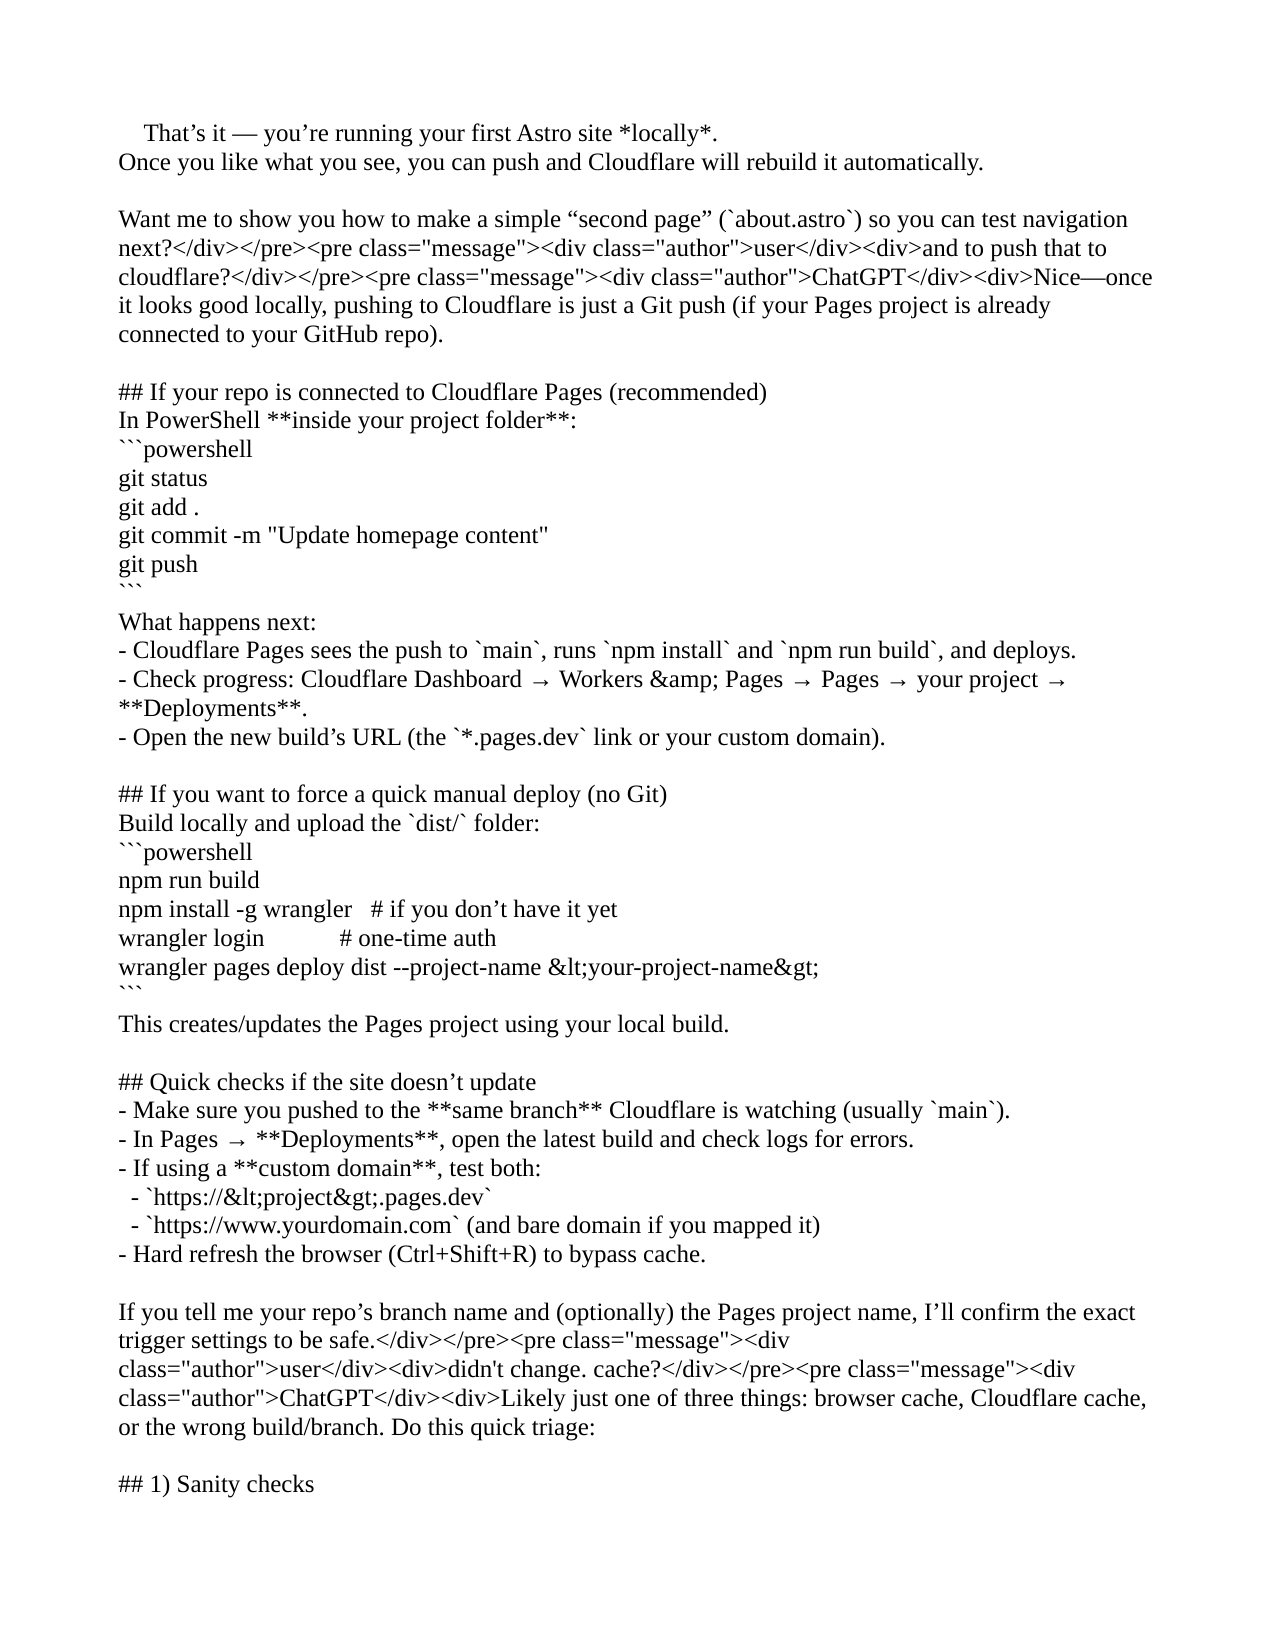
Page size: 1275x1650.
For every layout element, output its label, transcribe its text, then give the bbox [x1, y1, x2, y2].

text - Make sure you pushed to the **same branch** Cloudflare is watching (usually `main`). [118, 1096, 1157, 1124]
text This creates/updates the Pages project using your local build. [118, 1009, 1157, 1038]
text git commit -m "Update homepage content" [118, 521, 1157, 549]
text ``` [118, 981, 1157, 1009]
text npm run build [118, 866, 1157, 894]
text - `https://&lt;project&gt;.pages.dev` [118, 1182, 1157, 1211]
text - Hard refresh the browser (Ctrl+Shift+R) to bypass cache. [118, 1239, 1157, 1268]
text git push [118, 549, 1157, 578]
text git status [118, 463, 1157, 492]
text ```powershell [118, 837, 1157, 866]
text git add . [118, 492, 1157, 521]
text What happens next: [118, 607, 1157, 636]
text - Check progress: Cloudflare Dashboard → Workers &amp; Pages → Pages → your project → **Deployments**. [118, 664, 1157, 722]
text npm install -g wrangler # if you don’t have it yet [118, 894, 1157, 923]
text ## 1) Sanity checks [118, 1469, 1157, 1498]
text ✅ That’s it — you’re running your first Astro site *locally*. [118, 118, 1157, 147]
text Build locally and upload the `dist/` folder: [118, 808, 1157, 837]
text If you tell me your repo’s branch name and (optionally) the Pages project name, I’ll confirm the exact trigger settings to be safe.</div></pre><pre class="message"><div class="author">user</div><div>didn't change. cache?</div></pre><pre class="message"><div class="author">ChatGPT</div><div>Likely just one of three things: browser cache, Cloudflare cache, or the wrong build/branch. Do this quick triage: [118, 1297, 1157, 1441]
text ## If your repo is connected to Cloudflare Pages (recommended) [118, 377, 1157, 406]
text ``` [118, 578, 1157, 607]
text Once you like what you see, you can push and Cloudflare will rebuild it automatically. [118, 147, 1157, 176]
text - In Pages → **Deployments**, open the latest build and check logs for errors. [118, 1124, 1157, 1153]
text In PowerShell **inside your project folder**: [118, 406, 1157, 434]
text ## Quick checks if the site doesn’t update [118, 1067, 1157, 1096]
text - Cloudflare Pages sees the push to `main`, runs `npm install` and `npm run build`, and deploys. [118, 636, 1157, 664]
text ```powershell [118, 434, 1157, 463]
text - Open the new build’s URL (the `*.pages.dev` link or your custom domain). [118, 722, 1157, 751]
text ## If you want to force a quick manual deploy (no Git) [118, 779, 1157, 808]
text wrangler pages deploy dist --project-name &lt;your-project-name&gt; [118, 952, 1157, 981]
text Want me to show you how to make a simple “second page” (`about.astro`) so you can test navigation next?</div></pre><pre class="message"><div class="author">user</div><div>and to push that to cloudflare?</div></pre><pre class="message"><div class="author">ChatGPT</div><div>Nice—once it looks good locally, pushing to Cloudflare is just a Git push (if your Pages project is already connected to your GitHub repo). [118, 204, 1157, 348]
text - If using a **custom domain**, test both: [118, 1153, 1157, 1182]
text wrangler login # one-time auth [118, 923, 1157, 952]
text - `https://www.yourdomain.com` (and bare domain if you mapped it) [118, 1211, 1157, 1239]
